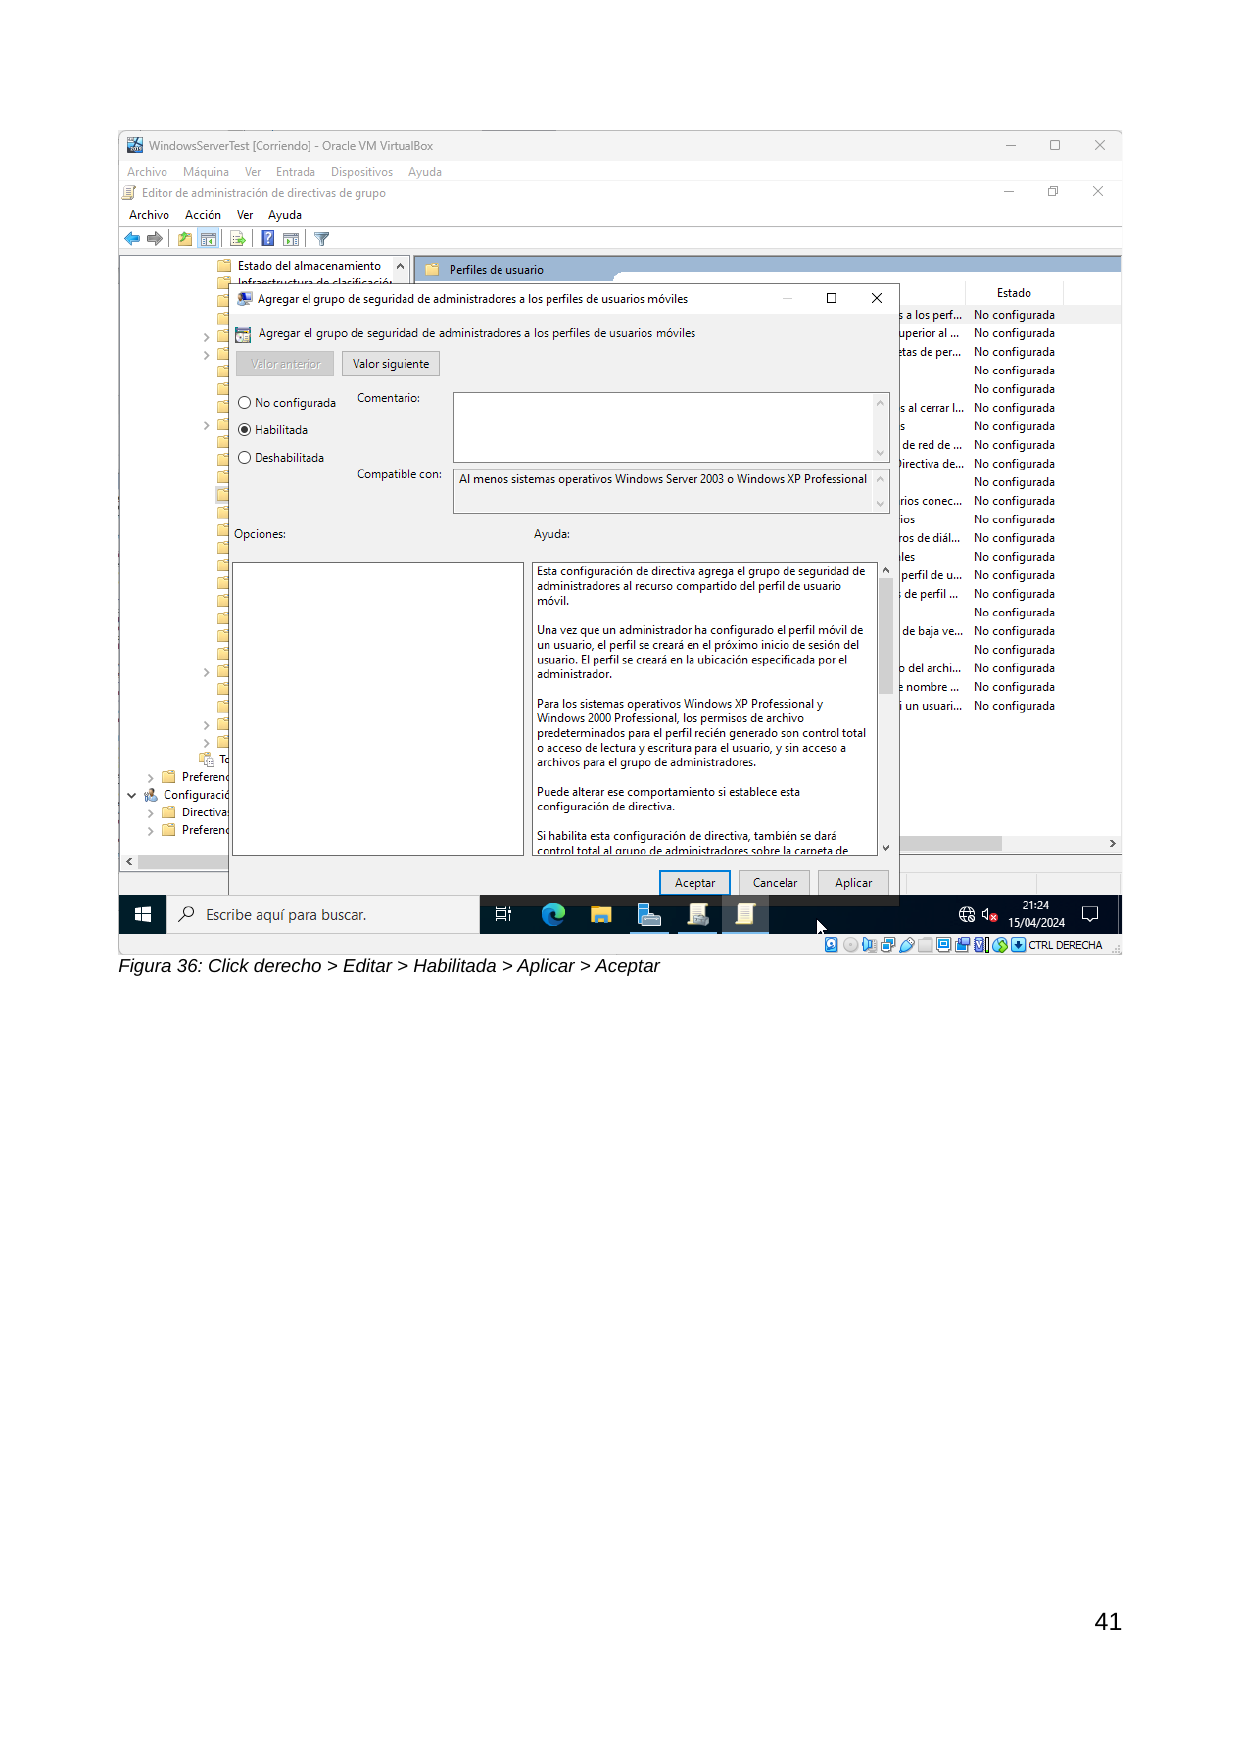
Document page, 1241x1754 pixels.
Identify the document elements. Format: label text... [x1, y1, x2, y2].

picture [118, 130, 1123, 955]
text Figura 36: Click derecho > Editar > Habilitada > Aplicar > Aceptar [118, 955, 1122, 976]
